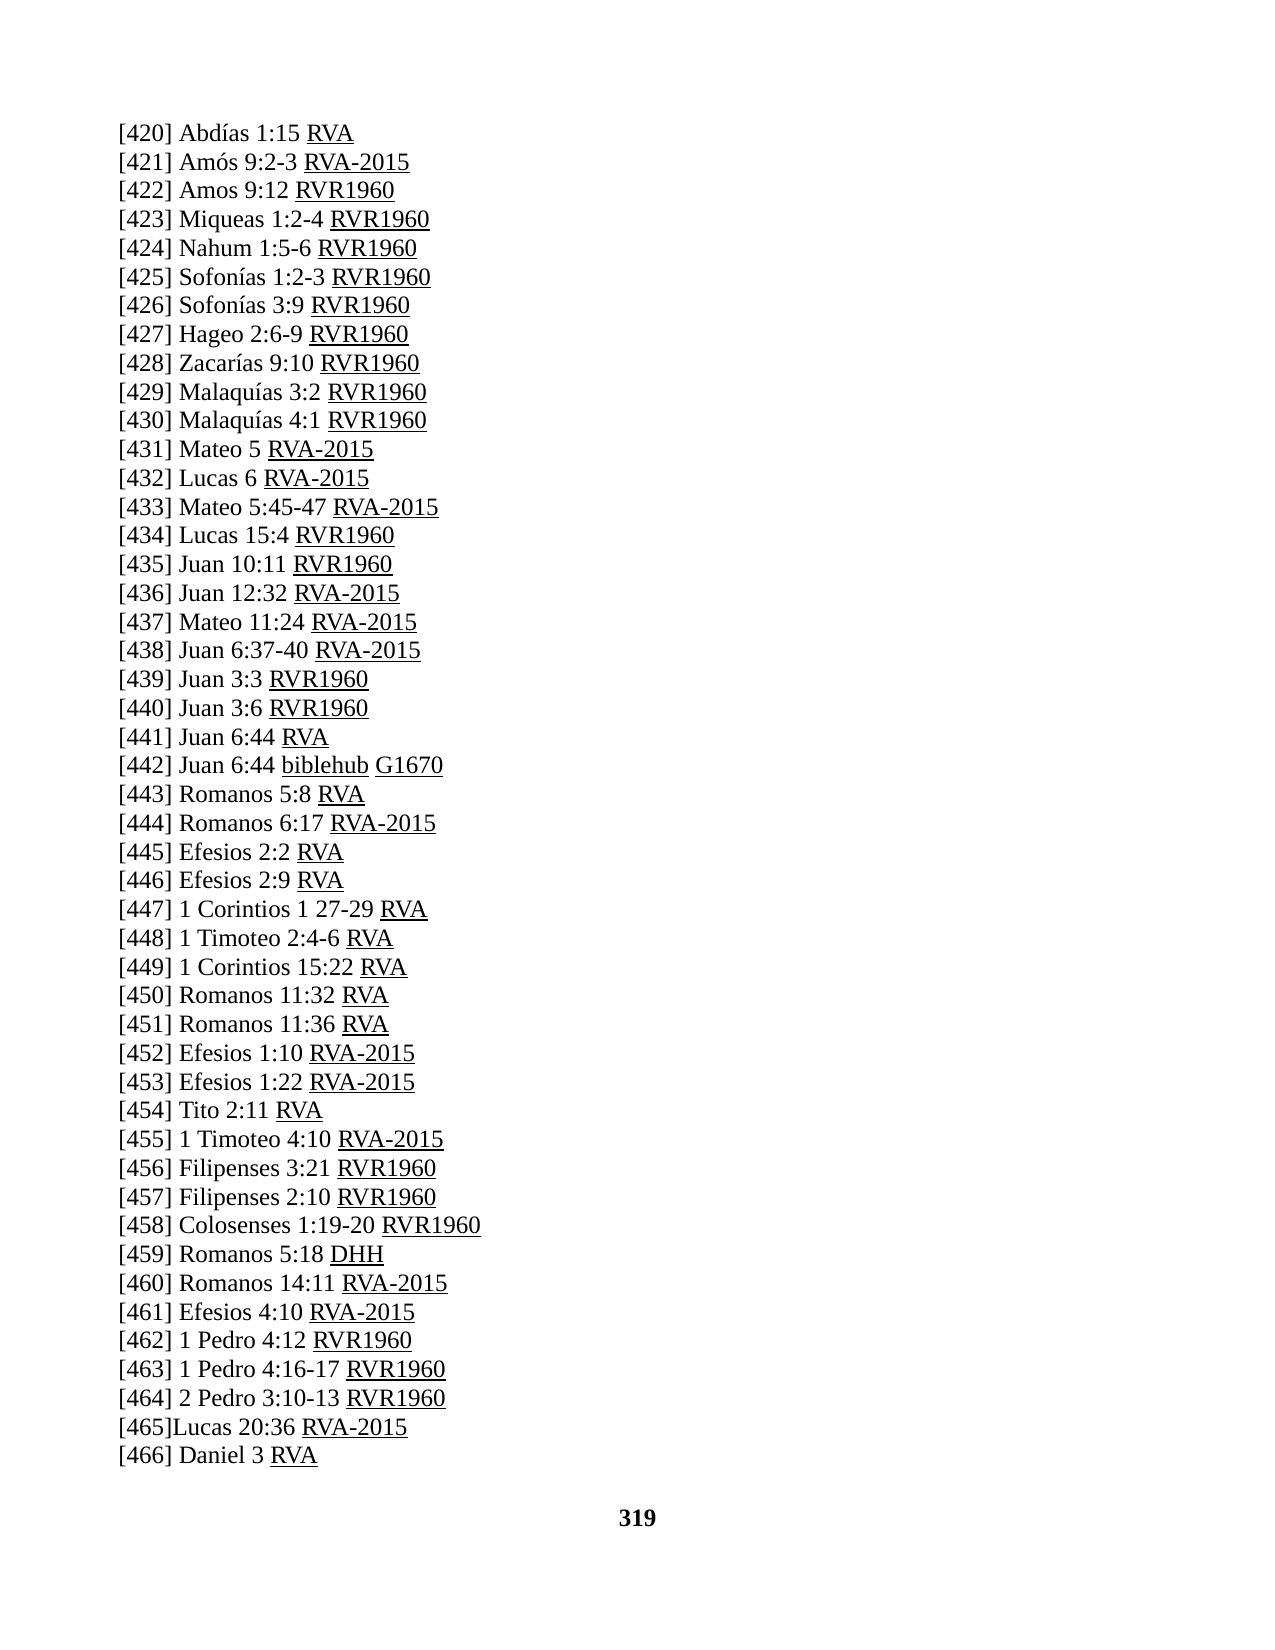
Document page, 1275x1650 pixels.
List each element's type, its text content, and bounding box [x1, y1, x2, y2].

text Miqueas 1:2-4 RVR1960 [118, 204, 1157, 233]
text Filipenses 2:10 RVR1960 [118, 1182, 1157, 1211]
text Romanos 6:17 RVA-2015 [118, 808, 1157, 837]
text Malaquías 4:1 RVR1960 [118, 406, 1157, 434]
text 1 Timoteo 4:10 RVA-2015 [118, 1124, 1157, 1153]
text Romanos 11:32 RVA [118, 981, 1157, 1009]
text Efesios 1:10 RVA-2015 [118, 1038, 1157, 1067]
text Efesios 4:10 RVA-2015 [118, 1297, 1157, 1326]
text Juan 12:32 RVA-2015 [118, 578, 1157, 607]
text Sofonías 3:9 RVR1960 [118, 291, 1157, 319]
text Amos 9:12 RVR1960 [118, 176, 1157, 204]
text Amós 9:2-3 RVA-2015 [118, 147, 1157, 176]
text Juan 3:6 RVR1960 [118, 693, 1157, 722]
text Lucas 20:36 RVA-2015 [118, 1412, 1157, 1441]
text Zacarías 9:10 RVR1960 [118, 348, 1157, 377]
text Efesios 2:2 RVA [118, 837, 1157, 866]
text 1 Pedro 4:12 RVR1960 [118, 1326, 1157, 1354]
text Juan 10:11 RVR1960 [118, 549, 1157, 578]
text Juan 6:44 RVA [118, 722, 1157, 751]
text 1 Corintios 1 27-29 RVA [118, 894, 1157, 923]
text 2 Pedro 3:10-13 RVR1960 [118, 1383, 1157, 1412]
text Mateo 5:45-47 RVA-2015 [118, 492, 1157, 521]
text Mateo 5 RVA-2015 [118, 434, 1157, 463]
text Filipenses 3:21 RVR1960 [118, 1153, 1157, 1182]
text 1 Pedro 4:16-17 RVR1960 [118, 1354, 1157, 1383]
text Lucas 15:4 RVR1960 [118, 521, 1157, 549]
text Efesios 2:9 RVA [118, 866, 1157, 894]
text Romanos 14:11 RVA-2015 [118, 1268, 1157, 1297]
text Abdías 1:15 RVA [118, 118, 1157, 147]
text Tito 2:11 RVA [118, 1096, 1157, 1124]
text 1 Corintios 15:22 RVA [118, 952, 1157, 981]
text Malaquías 3:2 RVR1960 [118, 377, 1157, 406]
text Juan 6:44 biblehub G1670 [118, 751, 1157, 779]
text Juan 6:37-40 RVA-2015 [118, 636, 1157, 664]
text Romanos 11:36 RVA [118, 1009, 1157, 1038]
text Hageo 2:6-9 RVR1960 [118, 319, 1157, 348]
text Sofonías 1:2-3 RVR1960 [118, 262, 1157, 291]
text 1 Timoteo 2:4-6 RVA [118, 923, 1157, 952]
text Daniel 3 RVA [118, 1441, 1157, 1469]
text Lucas 6 RVA-2015 [118, 463, 1157, 492]
text Romanos 5:8 RVA [118, 779, 1157, 808]
text Juan 3:3 RVR1960 [118, 664, 1157, 693]
text Romanos 5:18 DHH [118, 1239, 1157, 1268]
text Mateo 11:24 RVA-2015 [118, 607, 1157, 636]
text Efesios 1:22 RVA-2015 [118, 1067, 1157, 1096]
text Colosenses 1:19-20 RVR1960 [118, 1211, 1157, 1239]
text Nahum 1:5-6 RVR1960 [118, 233, 1157, 262]
